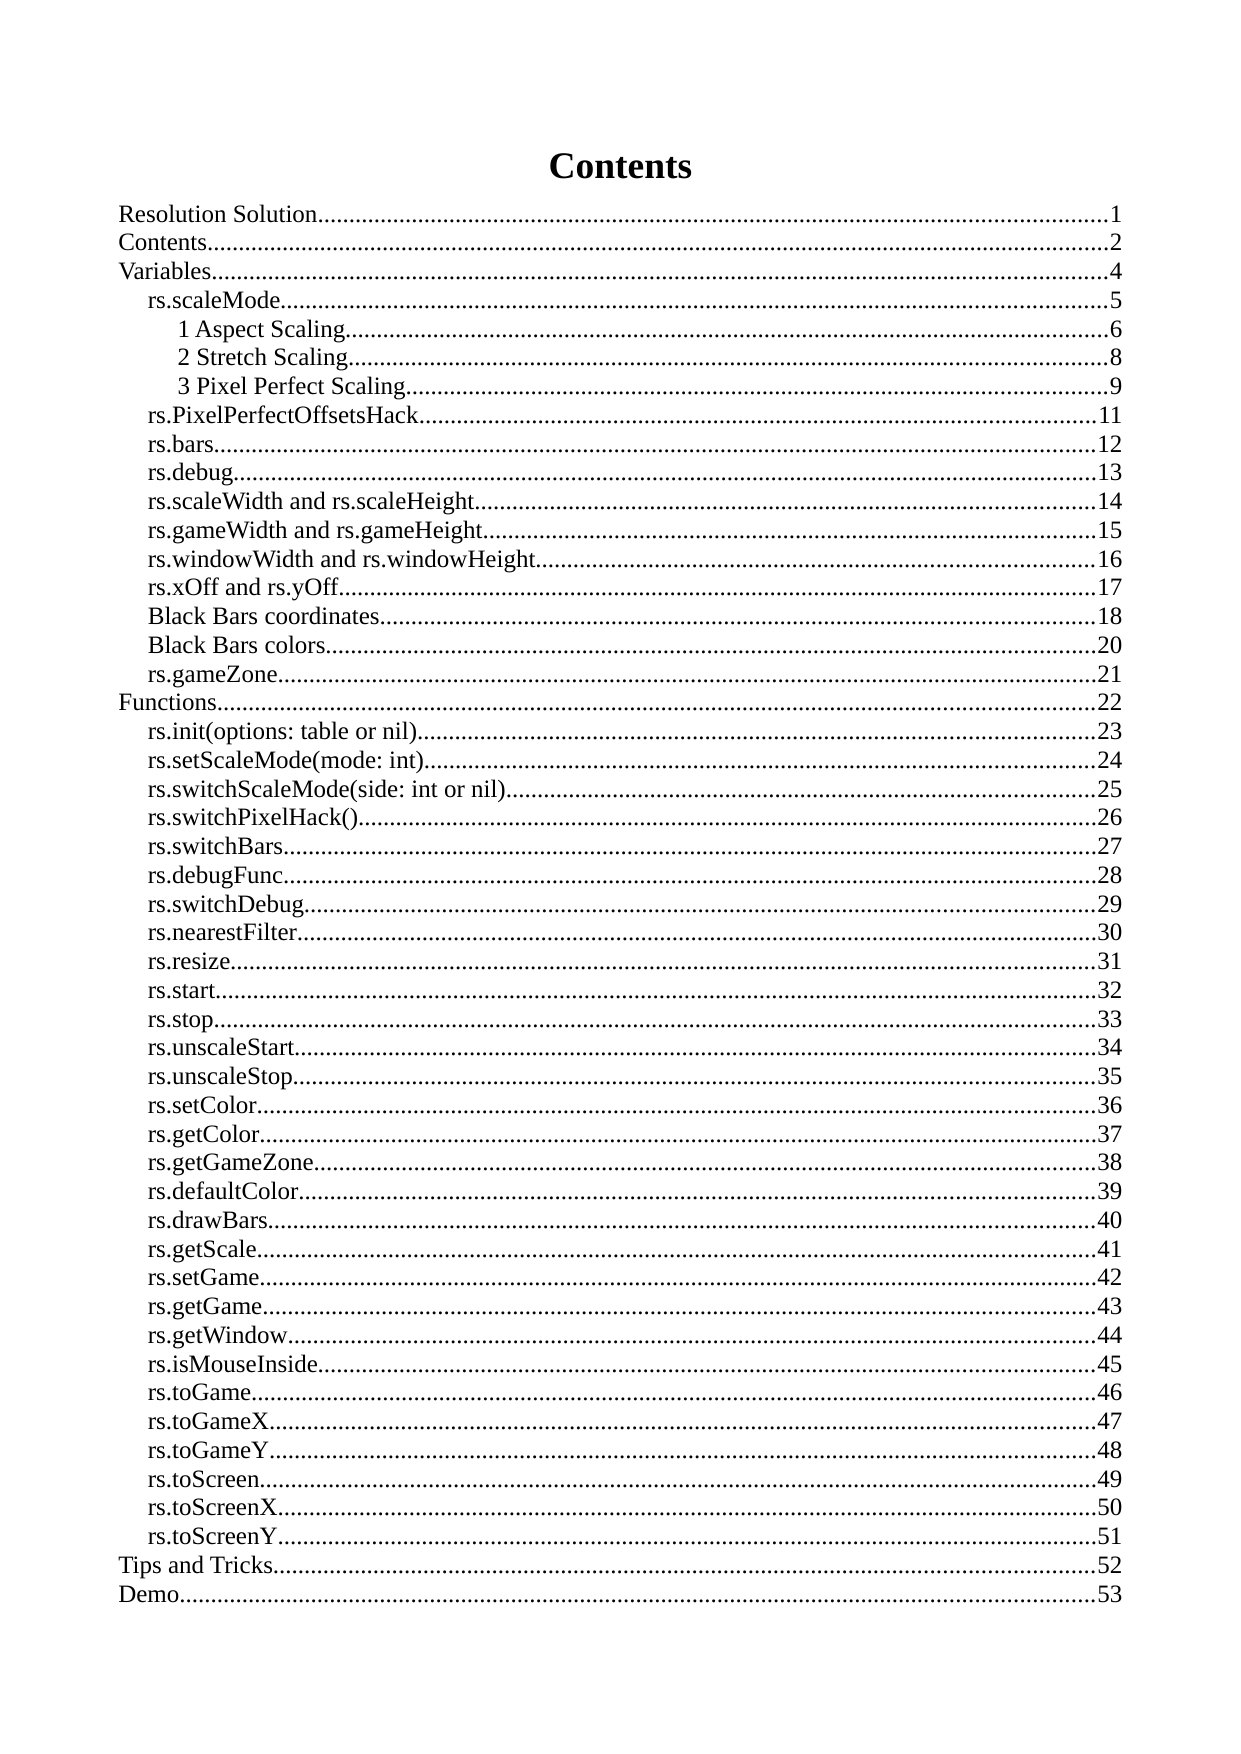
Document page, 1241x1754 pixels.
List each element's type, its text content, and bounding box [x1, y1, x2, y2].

text rs.drawBars 40 [148, 1205, 1122, 1234]
text rs.windowWidth and rs.windowHeight 16 [148, 544, 1122, 572]
text 2 Stretch Scaling 8 [177, 342, 1122, 371]
text rs.PixelPerfectOffsetsHack 11 [148, 400, 1122, 429]
text Black Bars colors 20 [148, 630, 1122, 659]
text rs.unscaleStart 34 [148, 1032, 1122, 1061]
text rs.debugFunc 28 [148, 860, 1122, 889]
text rs.bars 12 [148, 429, 1122, 457]
text rs.toGame 46 [148, 1377, 1122, 1406]
subtitle Contents [118, 143, 1122, 186]
text rs.toScreenY 51 [148, 1521, 1122, 1550]
text Contents 2 [118, 227, 1122, 256]
text rs.toGameY 48 [148, 1435, 1122, 1464]
text Functions 22 [118, 687, 1122, 716]
text rs.toScreen 49 [148, 1464, 1122, 1492]
text Demo 53 [118, 1579, 1122, 1607]
text rs.resize 31 [148, 946, 1122, 975]
text rs.gameZone 21 [148, 659, 1122, 687]
text rs.stop 33 [148, 1004, 1122, 1032]
text Resolution Solution 1 [118, 199, 1122, 227]
text rs.getGameZone 38 [148, 1147, 1122, 1176]
text Tips and Tricks 52 [118, 1550, 1122, 1579]
text rs.getGame 43 [148, 1291, 1122, 1320]
text rs.defaultColor 39 [148, 1176, 1122, 1205]
text rs.scaleMode 5 [148, 285, 1122, 314]
text Black Bars coordinates 18 [148, 601, 1122, 630]
text 1 Aspect Scaling 6 [177, 314, 1122, 342]
text rs.nearestFilter 30 [148, 917, 1122, 946]
text rs.setColor 36 [148, 1090, 1122, 1119]
text rs.start 32 [148, 975, 1122, 1004]
text rs.gameWidth and rs.gameHeight 15 [148, 515, 1122, 544]
text rs.init(options: table or nil) 23 [148, 716, 1122, 745]
text rs.isMouseInside 45 [148, 1349, 1122, 1377]
text rs.debug 13 [148, 457, 1122, 486]
text rs.unscaleStop 35 [148, 1061, 1122, 1090]
text rs.getWindow 44 [148, 1320, 1122, 1349]
text rs.switchBars 27 [148, 831, 1122, 860]
text Variables 4 [118, 256, 1122, 285]
text rs.setScaleMode(mode: int) 24 [148, 745, 1122, 774]
text rs.xOff and rs.yOff 17 [148, 572, 1122, 601]
text 3 Pixel Perfect Scaling 9 [177, 371, 1122, 400]
text rs.setGame 42 [148, 1262, 1122, 1291]
text rs.getColor 37 [148, 1119, 1122, 1147]
text rs.getScale 41 [148, 1234, 1122, 1262]
text rs.toScreenX 50 [148, 1492, 1122, 1521]
text rs.toGameX 47 [148, 1406, 1122, 1435]
text rs.switchDebug 29 [148, 889, 1122, 917]
text rs.scaleWidth and rs.scaleHeight 14 [148, 486, 1122, 515]
text rs.switchScaleMode(side: int or nil) 25 [148, 774, 1122, 802]
text rs.switchPixelHack() 26 [148, 802, 1122, 831]
